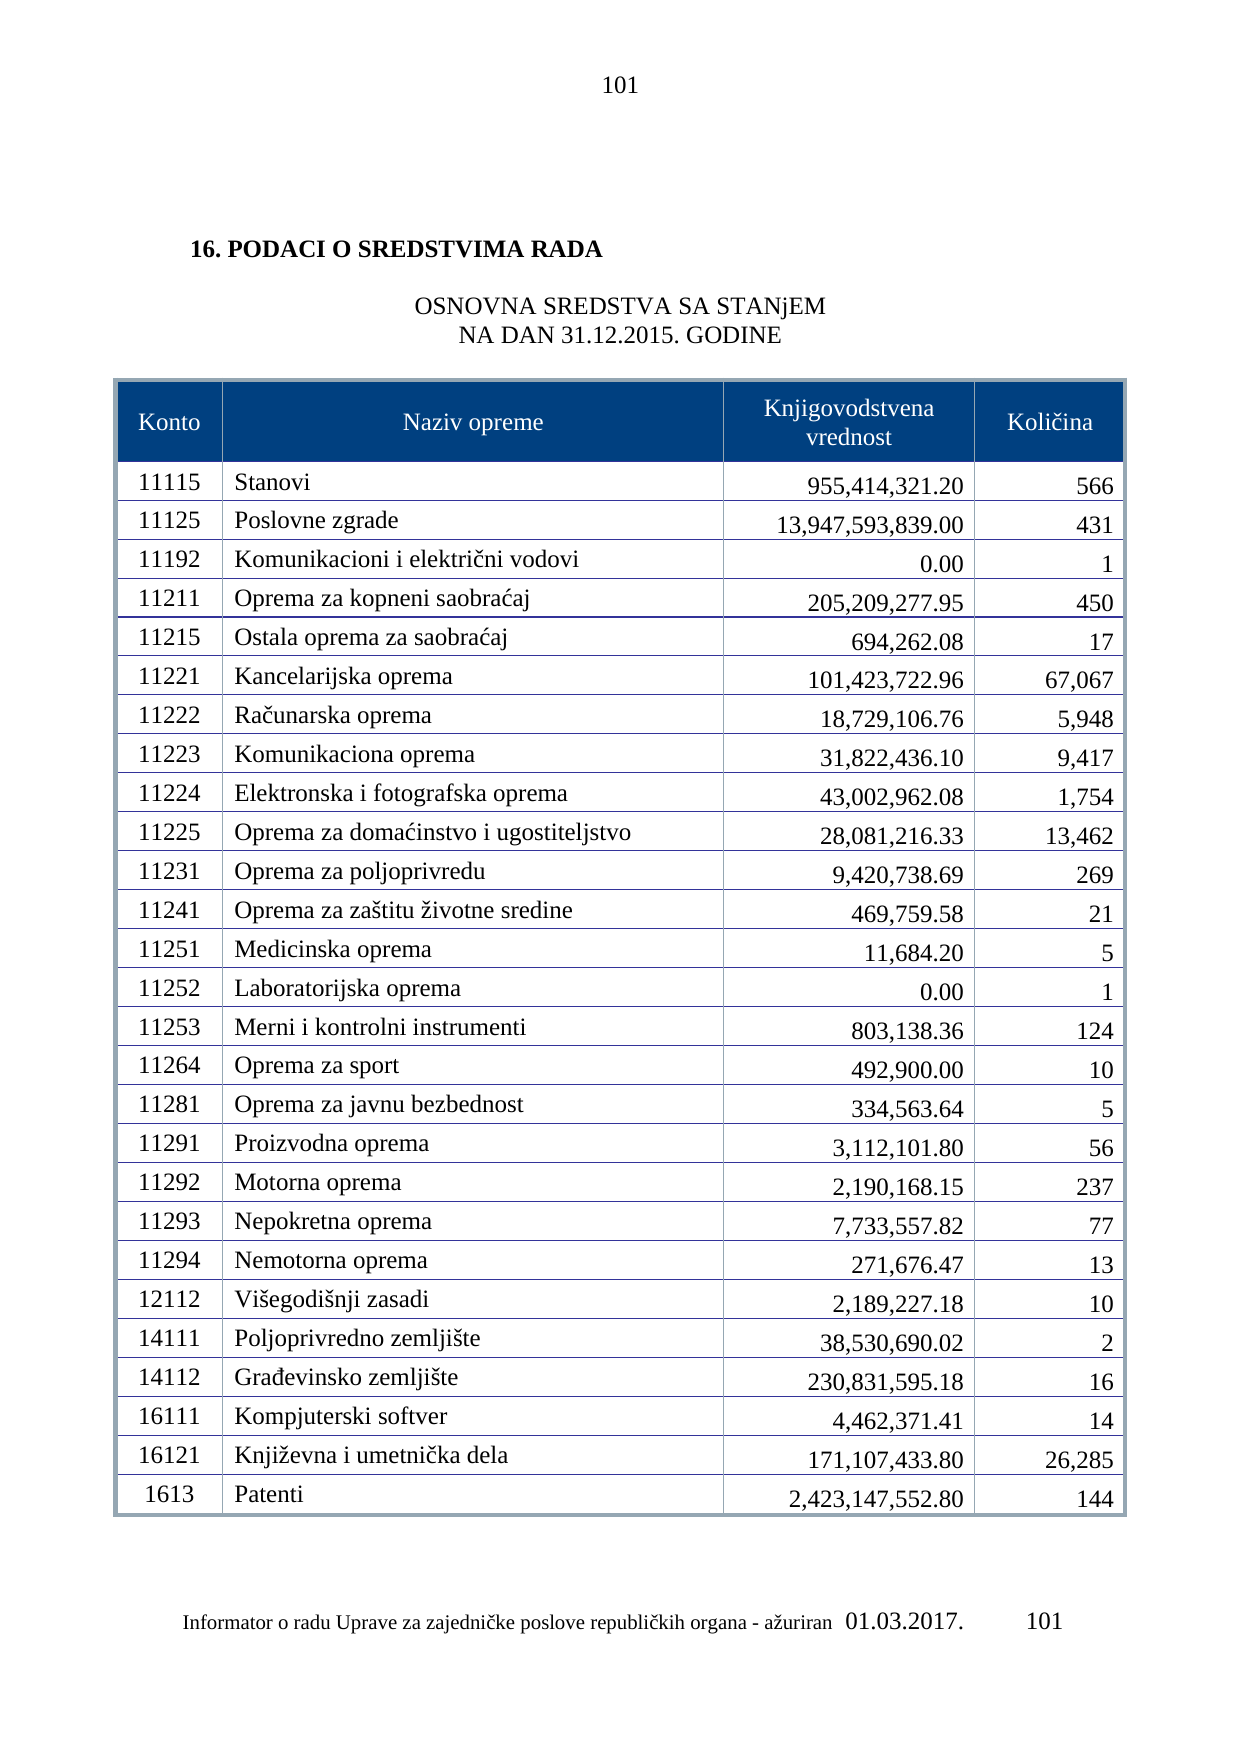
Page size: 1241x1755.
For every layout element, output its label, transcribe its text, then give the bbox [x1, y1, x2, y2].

table_cell Višegodišnji zasadi [223, 1280, 723, 1318]
table_cell 11253 [118, 1007, 222, 1045]
table_cell Kancelarijska oprema [223, 656, 723, 694]
table_cell 11281 [118, 1085, 222, 1123]
table_cell 431 [975, 501, 1123, 538]
table_cell 11291 [118, 1124, 222, 1162]
text NA DAN 31.12.2015. GODINE [177, 320, 1063, 349]
table_header Količina [975, 382, 1123, 461]
table_header Naziv opreme [223, 382, 723, 461]
table_cell 38,530,690.02 [724, 1319, 974, 1357]
text 16. PODACI O SREDSTVIMA RADA [177, 234, 1063, 263]
table_cell Laboratorijska oprema [223, 968, 723, 1006]
table_cell 11211 [118, 579, 222, 616]
table_cell Građevinsko zemlјište [223, 1358, 723, 1396]
table_cell 2,190,168.15 [724, 1163, 974, 1201]
table_cell 11192 [118, 540, 222, 577]
table_cell 9,420,738.69 [724, 851, 974, 889]
table_cell 11241 [118, 890, 222, 928]
table_cell 334,563.64 [724, 1085, 974, 1123]
table_cell Patenti [223, 1475, 723, 1512]
table_cell 11225 [118, 812, 222, 850]
table_cell 0.00 [724, 968, 974, 1006]
table_cell 18,729,106.76 [724, 695, 974, 733]
table_cell 28,081,216.33 [724, 812, 974, 850]
table_cell 205,209,277.95 [724, 579, 974, 616]
table_cell 11293 [118, 1202, 222, 1240]
table_cell 11224 [118, 773, 222, 811]
table_cell 77 [975, 1202, 1123, 1240]
table_cell Kompjuterski softver [223, 1397, 723, 1434]
table_cell 43,002,962.08 [724, 773, 974, 811]
table_cell Oprema za javnu bezbednost [223, 1085, 723, 1123]
table_cell 11231 [118, 851, 222, 889]
table_cell Merni i kontrolni instrumenti [223, 1007, 723, 1045]
table_cell 803,138.36 [724, 1007, 974, 1045]
table_cell 16111 [118, 1397, 222, 1434]
table_cell Nemotorna oprema [223, 1241, 723, 1279]
table_cell 12112 [118, 1280, 222, 1318]
table_cell 144 [975, 1475, 1123, 1512]
table_cell 67,067 [975, 656, 1123, 694]
table_cell 7,733,557.82 [724, 1202, 974, 1240]
table_cell 5 [975, 929, 1123, 967]
table_cell 11221 [118, 656, 222, 694]
table_cell 10 [975, 1046, 1123, 1084]
table_cell 11252 [118, 968, 222, 1006]
table_cell 11125 [118, 501, 222, 538]
table_cell 11292 [118, 1163, 222, 1201]
table_cell 2,189,227.18 [724, 1280, 974, 1318]
table_cell 56 [975, 1124, 1123, 1162]
table_cell 11115 [118, 462, 222, 500]
table_cell 492,900.00 [724, 1046, 974, 1084]
table_cell 1 [975, 540, 1123, 577]
table_cell 0.00 [724, 540, 974, 577]
table_cell 469,759.58 [724, 890, 974, 928]
table_cell 9,417 [975, 734, 1123, 772]
table_cell 11,684.20 [724, 929, 974, 967]
table_cell 26,285 [975, 1436, 1123, 1473]
table_cell 21 [975, 890, 1123, 928]
table_cell 237 [975, 1163, 1123, 1201]
text OSNOVNA SREDSTVA SA STANјEM [177, 291, 1063, 320]
table_cell Nepokretna oprema [223, 1202, 723, 1240]
table_cell Oprema za kopneni saobraćaj [223, 579, 723, 616]
table_cell 3,112,101.80 [724, 1124, 974, 1162]
table_cell 955,414,321.20 [724, 462, 974, 500]
table_cell 271,676.47 [724, 1241, 974, 1279]
table_cell 31,822,436.10 [724, 734, 974, 772]
table_cell Književna i umetnička dela [223, 1436, 723, 1473]
table_cell Elektronska i fotografska oprema [223, 773, 723, 811]
table_header Knjigovodstvena vrednost [724, 382, 974, 461]
table_cell Proizvodna oprema [223, 1124, 723, 1162]
table_cell 10 [975, 1280, 1123, 1318]
table_cell 16 [975, 1358, 1123, 1396]
table_cell 1,754 [975, 773, 1123, 811]
table_cell 2 [975, 1319, 1123, 1357]
table_cell 11223 [118, 734, 222, 772]
table_cell Stanovi [223, 462, 723, 500]
table_cell 11222 [118, 695, 222, 733]
table_cell Oprema za polјoprivredu [223, 851, 723, 889]
table_cell Računarska oprema [223, 695, 723, 733]
table_cell 124 [975, 1007, 1123, 1045]
table_cell Komunikaciona oprema [223, 734, 723, 772]
table_cell 269 [975, 851, 1123, 889]
table_cell 14111 [118, 1319, 222, 1357]
table_cell 17 [975, 618, 1123, 655]
table_cell 450 [975, 579, 1123, 616]
table_cell Medicinska oprema [223, 929, 723, 967]
table_cell 11294 [118, 1241, 222, 1279]
table_cell Poslovne zgrade [223, 501, 723, 538]
table_cell 1 [975, 968, 1123, 1006]
table_cell 11215 [118, 618, 222, 655]
table_cell 566 [975, 462, 1123, 500]
table_cell 13,462 [975, 812, 1123, 850]
table_cell Oprema za sport [223, 1046, 723, 1084]
table_cell 11251 [118, 929, 222, 967]
table_header Konto [118, 382, 222, 461]
table_cell 14112 [118, 1358, 222, 1396]
table_cell 13 [975, 1241, 1123, 1279]
table_cell Komunikacioni i električni vodovi [223, 540, 723, 577]
table_cell 5 [975, 1085, 1123, 1123]
table_cell 171,107,433.80 [724, 1436, 974, 1473]
table_cell 230,831,595.18 [724, 1358, 974, 1396]
table_cell Ostala oprema za saobraćaj [223, 618, 723, 655]
table_cell Motorna oprema [223, 1163, 723, 1201]
table_cell 101,423,722.96 [724, 656, 974, 694]
table_cell 2,423,147,552.80 [724, 1475, 974, 1512]
table_cell 11264 [118, 1046, 222, 1084]
table_cell 694,262.08 [724, 618, 974, 655]
table_cell Oprema za zaštitu životne sredine [223, 890, 723, 928]
table_cell 14 [975, 1397, 1123, 1434]
table_cell 1613 [118, 1475, 222, 1512]
table_cell Oprema za domaćinstvo i ugostitelјstvo [223, 812, 723, 850]
table_cell 5,948 [975, 695, 1123, 733]
table_cell 16121 [118, 1436, 222, 1473]
table_cell 13,947,593,839.00 [724, 501, 974, 538]
table_cell Polјoprivredno zemlјište [223, 1319, 723, 1357]
table_cell 4,462,371.41 [724, 1397, 974, 1434]
